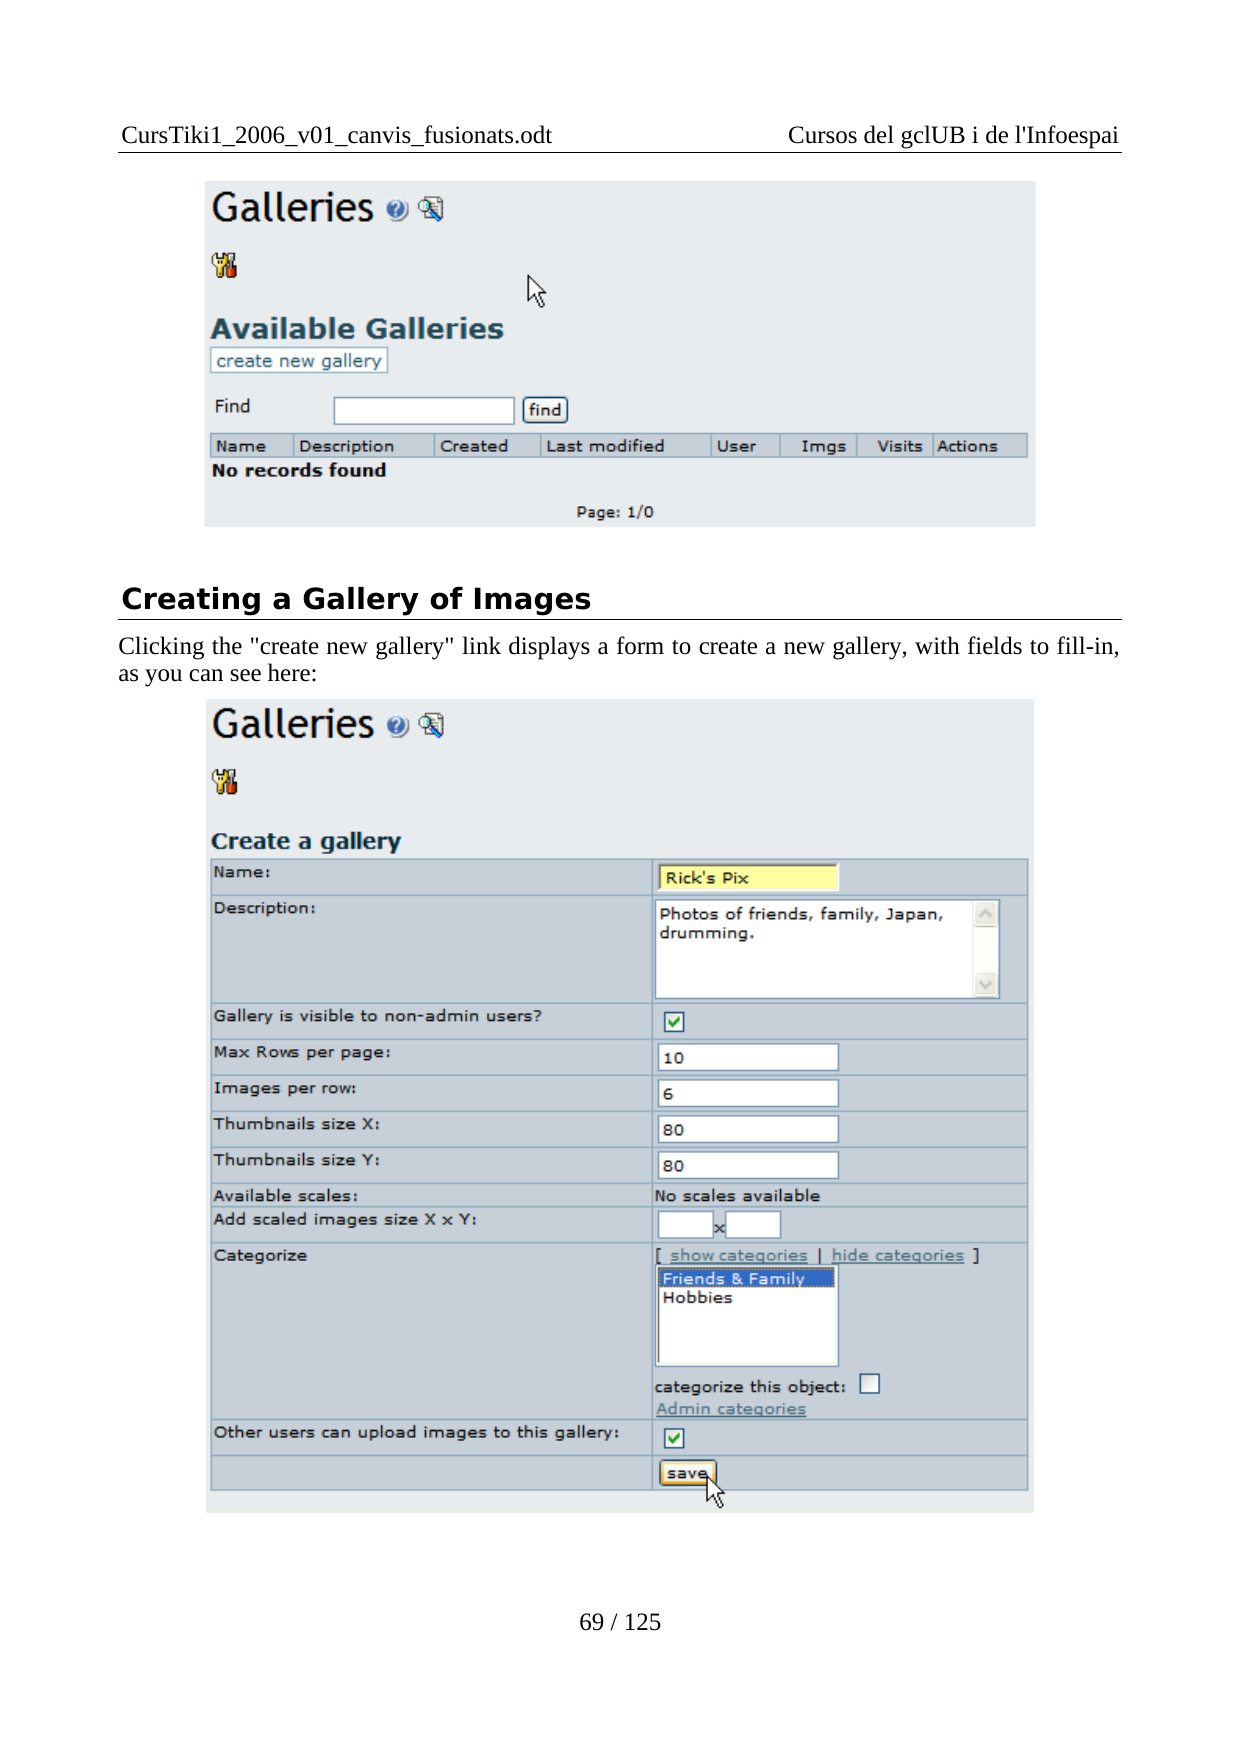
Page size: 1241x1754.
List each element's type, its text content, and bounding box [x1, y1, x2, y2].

subtitle Creating a Gallery of Images [118, 579, 1122, 619]
text Clicking the "create new gallery" link displays a form to create a new gallery, with fields to fill-in, as you can see here: [118, 632, 1122, 687]
picture [206, 699, 1034, 1513]
picture [204, 181, 1036, 527]
text [118, 1512, 1122, 1568]
